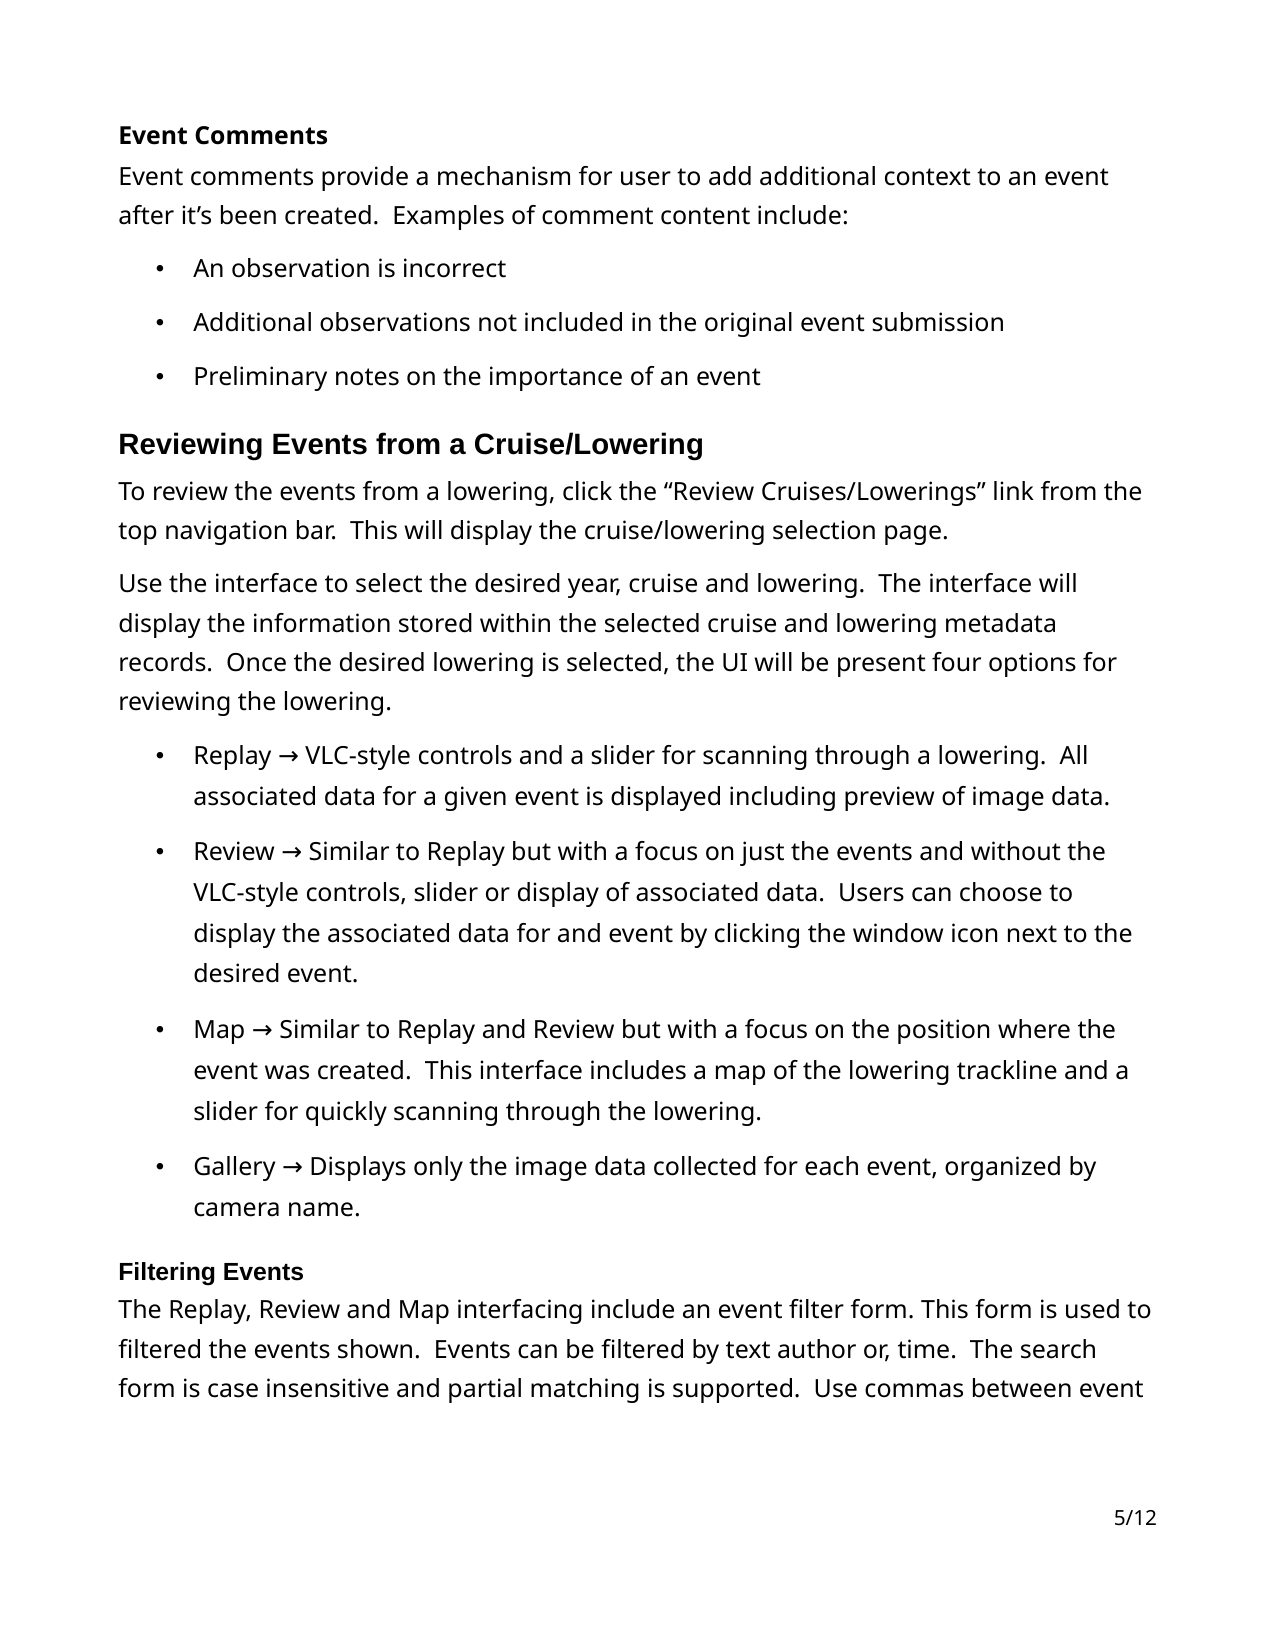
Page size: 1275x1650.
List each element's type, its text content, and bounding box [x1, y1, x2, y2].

subtitle Event Comments [118, 118, 1157, 152]
subtitle Reviewing Events from a Cruise/Lowering [118, 427, 1157, 461]
list Replay → VLC-style controls and a slider for scanning through a lowering. All associated data for a given event is displayed including preview of image data. [156, 737, 1157, 812]
list Review → Similar to Replay but with a focus on just the events and without the VLC-style controls, slider or display of associated data. Users can choose to display the associated data for and event by clicking the window icon next to the desired event. [156, 833, 1157, 990]
list Additional observations not included in the original event submission [156, 305, 1157, 339]
list Preliminary notes on the importance of an event [156, 358, 1157, 393]
list Gallery → Displays only the image data collected for each event, organized by camera name. [156, 1148, 1157, 1223]
text Event comments provide a mechanism for user to add additional context to an event after it’s been created. Examples of comment content include: [118, 158, 1157, 231]
text To review the events from a lowering, click the “Review Cruises/Lowerings” link from the top navigation bar. This will display the cruise/lowering selection page. [118, 473, 1157, 546]
subtitle Filtering Events [118, 1257, 1157, 1286]
text The Replay, Review and Map interfacing include an event filter form. This form is used to filtered the events shown. Events can be filtered by text author or, time. The search form is case insensitive and partial matching is supported. Use commas between event [118, 1292, 1157, 1404]
list Map → Similar to Replay and Review but with a focus on the position where the event was created. This interface includes a map of the lowering trackline and a slider for quickly scanning through the lowering. [156, 1011, 1157, 1127]
text Use the interface to select the desired year, cruise and lowering. The interface will display the information stored within the selected cruise and lowering metadata records. Once the desired lowering is selected, the UI will be present four options for reviewing the lowering. [118, 566, 1157, 718]
list An observation is incorrect [156, 251, 1157, 285]
